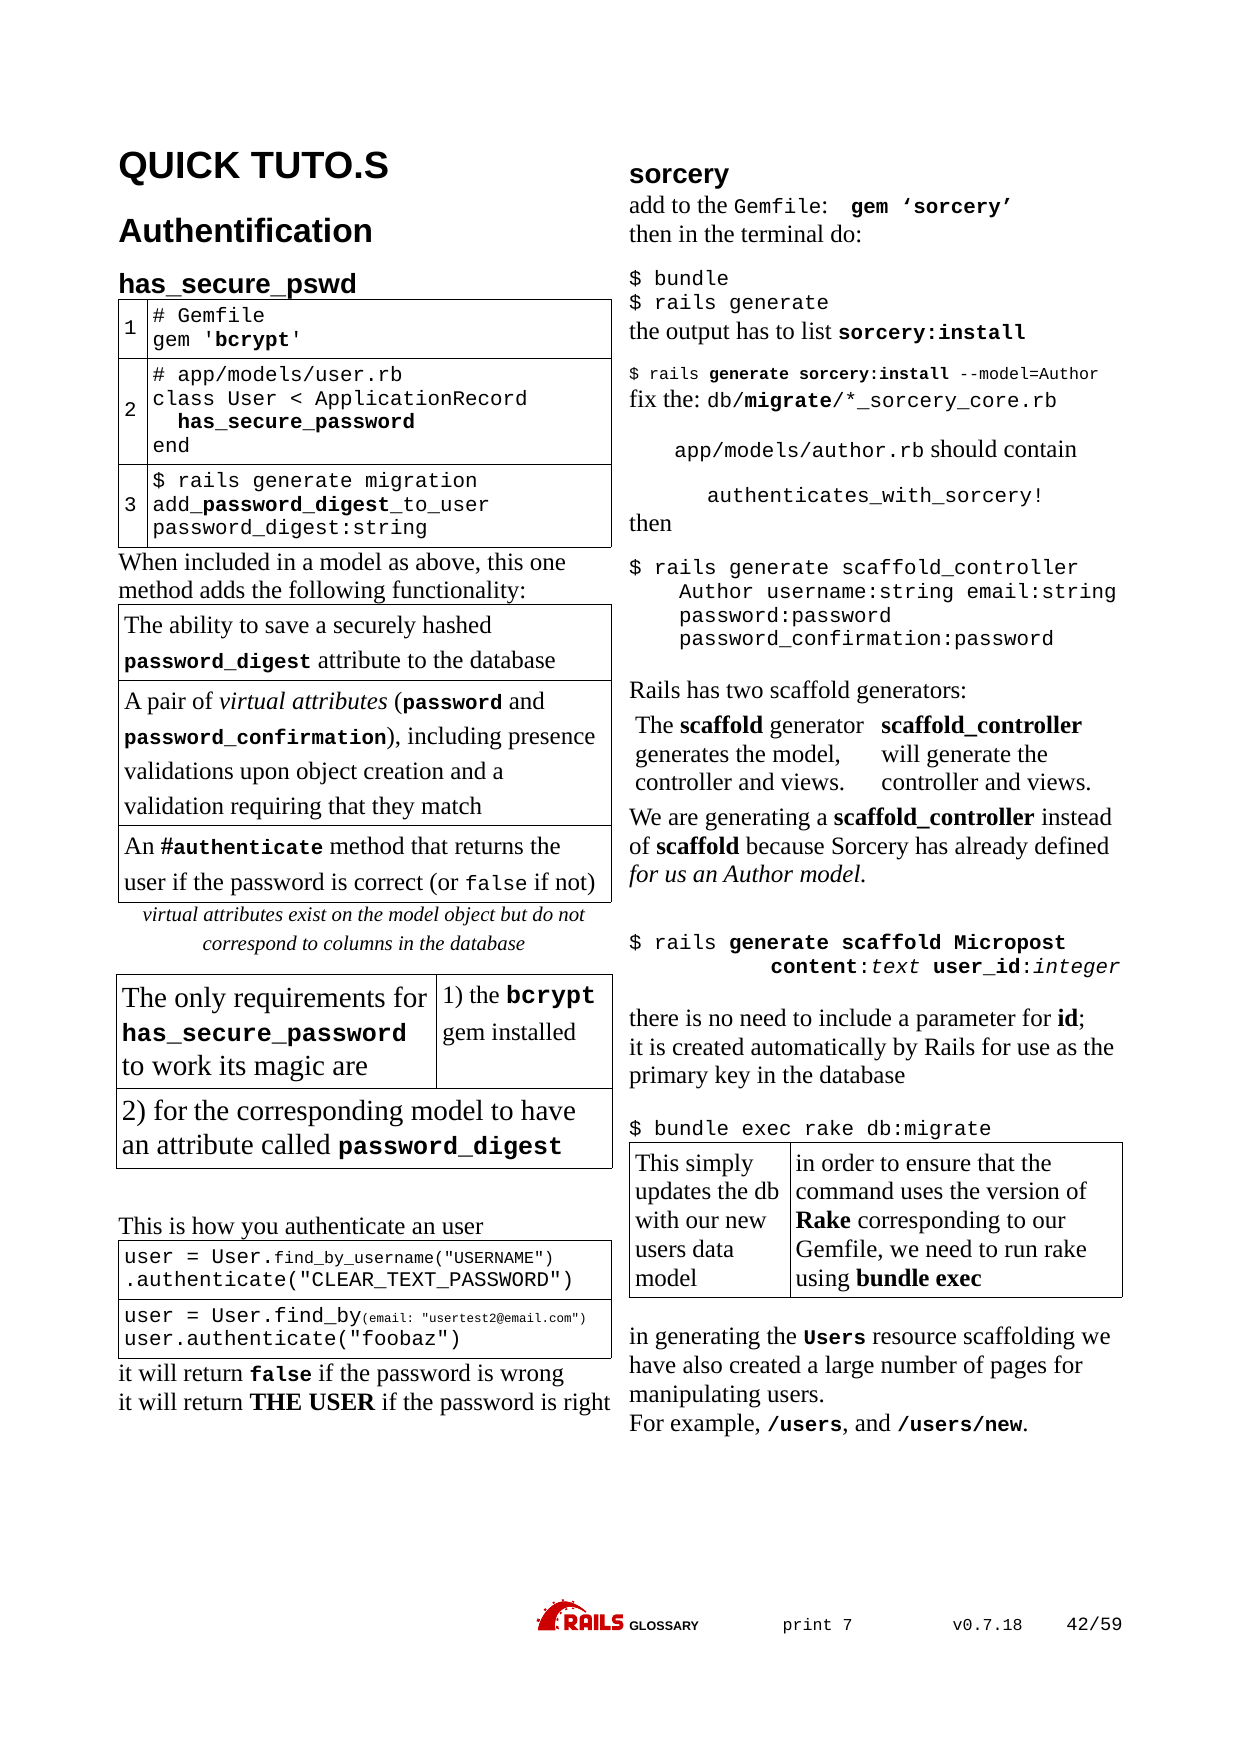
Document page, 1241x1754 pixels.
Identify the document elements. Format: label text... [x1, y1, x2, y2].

table_header The ability to save a securely hashed password_digest attribute to the database [119, 605, 611, 680]
text app/models/author.rb should contain [629, 434, 1122, 464]
text for us an Author model. [629, 859, 1122, 888]
text fix the: db/migrate/*_sorcery_core.rb [629, 384, 1122, 414]
table_header scaffold_controller will generate the controller and views. [875, 704, 1122, 802]
table_cell A pair of virtual attributes (password and password_confirmation), including presence validations upon object creation and a validation requiring that they match [119, 681, 611, 825]
text content:text user_id:integer [629, 956, 1122, 979]
table_header user = User.find_by_username("USERNAME") .authenticate("CLEAR_TEXT_PASSWORD") [119, 1241, 611, 1299]
text $ bundle [629, 268, 1122, 292]
subtitle Authentification [118, 211, 611, 250]
table_cell user = User.find_by(email: "usertest2@email.com") user.authenticate("foobaz") [119, 1300, 611, 1358]
text This is how you authenticate an user [118, 1211, 611, 1240]
table_header # Gemfile gem 'bcrypt' [148, 300, 611, 358]
text Author username:string email:string [629, 581, 1122, 604]
text We are generating a scaffold_controller instead of scaffold because Sorcery has already defined [629, 802, 1122, 859]
table_cell An #authenticate method that returns the user if the password is correct (or false if not) [119, 826, 611, 902]
table_cell $ rails generate migration add_password_digest_to_user password_digest:string [148, 465, 611, 547]
table_cell 2 [119, 359, 147, 464]
table_cell # app/models/user.rb class User < ApplicationRecord has_secure_password end [148, 359, 611, 464]
text Rails has two scaffold generators: [629, 676, 1122, 704]
text then in the terminal do: [629, 219, 1122, 248]
text authenticates_with_sorcery! [629, 484, 1122, 508]
text $ rails generate scaffold Micropost [629, 932, 1122, 956]
text there is no need to include a parameter for id; [629, 1003, 1122, 1032]
text it is created automatically by Rails for use as the [629, 1032, 1122, 1061]
text in generating the Users resource scaffolding we have also created a large number of pages for manipulating users. [629, 1321, 1122, 1408]
text password_confirmation:password [629, 628, 1122, 652]
table_header This simply updates the db with our new users data model [630, 1143, 790, 1297]
table_header 1) the bcrypt gem installed [437, 975, 612, 1088]
table_cell 3 [119, 465, 147, 547]
text it will return THE USER if the password is right [118, 1387, 611, 1416]
text When included in a model as above, this one method adds the following functionality: [118, 548, 611, 604]
table_cell 2) for the corresponding model to have an attribute called password_digest [117, 1089, 612, 1168]
text $ rails generate [629, 292, 1122, 316]
text add to the Gemfile: gem ‘sorcery’ [629, 190, 1122, 219]
text $ rails generate scaffold_controller [629, 557, 1122, 581]
text $ bundle exec rake db:migrate [629, 1118, 1122, 1142]
table_header in order to ensure that the command uses the version of Rake corresponding to our Gemfile, we need to run rake using bundle exec [791, 1143, 1122, 1297]
text virtual attributes exist on the model object but do not correspond to columns in the database [118, 903, 611, 955]
text For example, /users, and /users/new. [629, 1408, 1122, 1437]
text password:password [629, 604, 1122, 628]
text $ rails generate sorcery:install --model=Author [629, 366, 1122, 384]
text the output has to list sorcery:install [629, 316, 1122, 345]
table_header 1 [119, 300, 147, 358]
table_header The only requirements for has_secure_password to work its magic are [117, 975, 436, 1088]
subtitle QUICK TUTO.S [118, 143, 611, 187]
subtitle has_secure_pswd [118, 267, 611, 299]
text it will return false if the password is wrong [118, 1359, 611, 1387]
table_header The scaffold generator generates the model, controller and views. [629, 704, 875, 802]
text then [629, 508, 1122, 537]
subtitle sorcery [629, 158, 1122, 190]
text primary key in the database [629, 1061, 1122, 1089]
